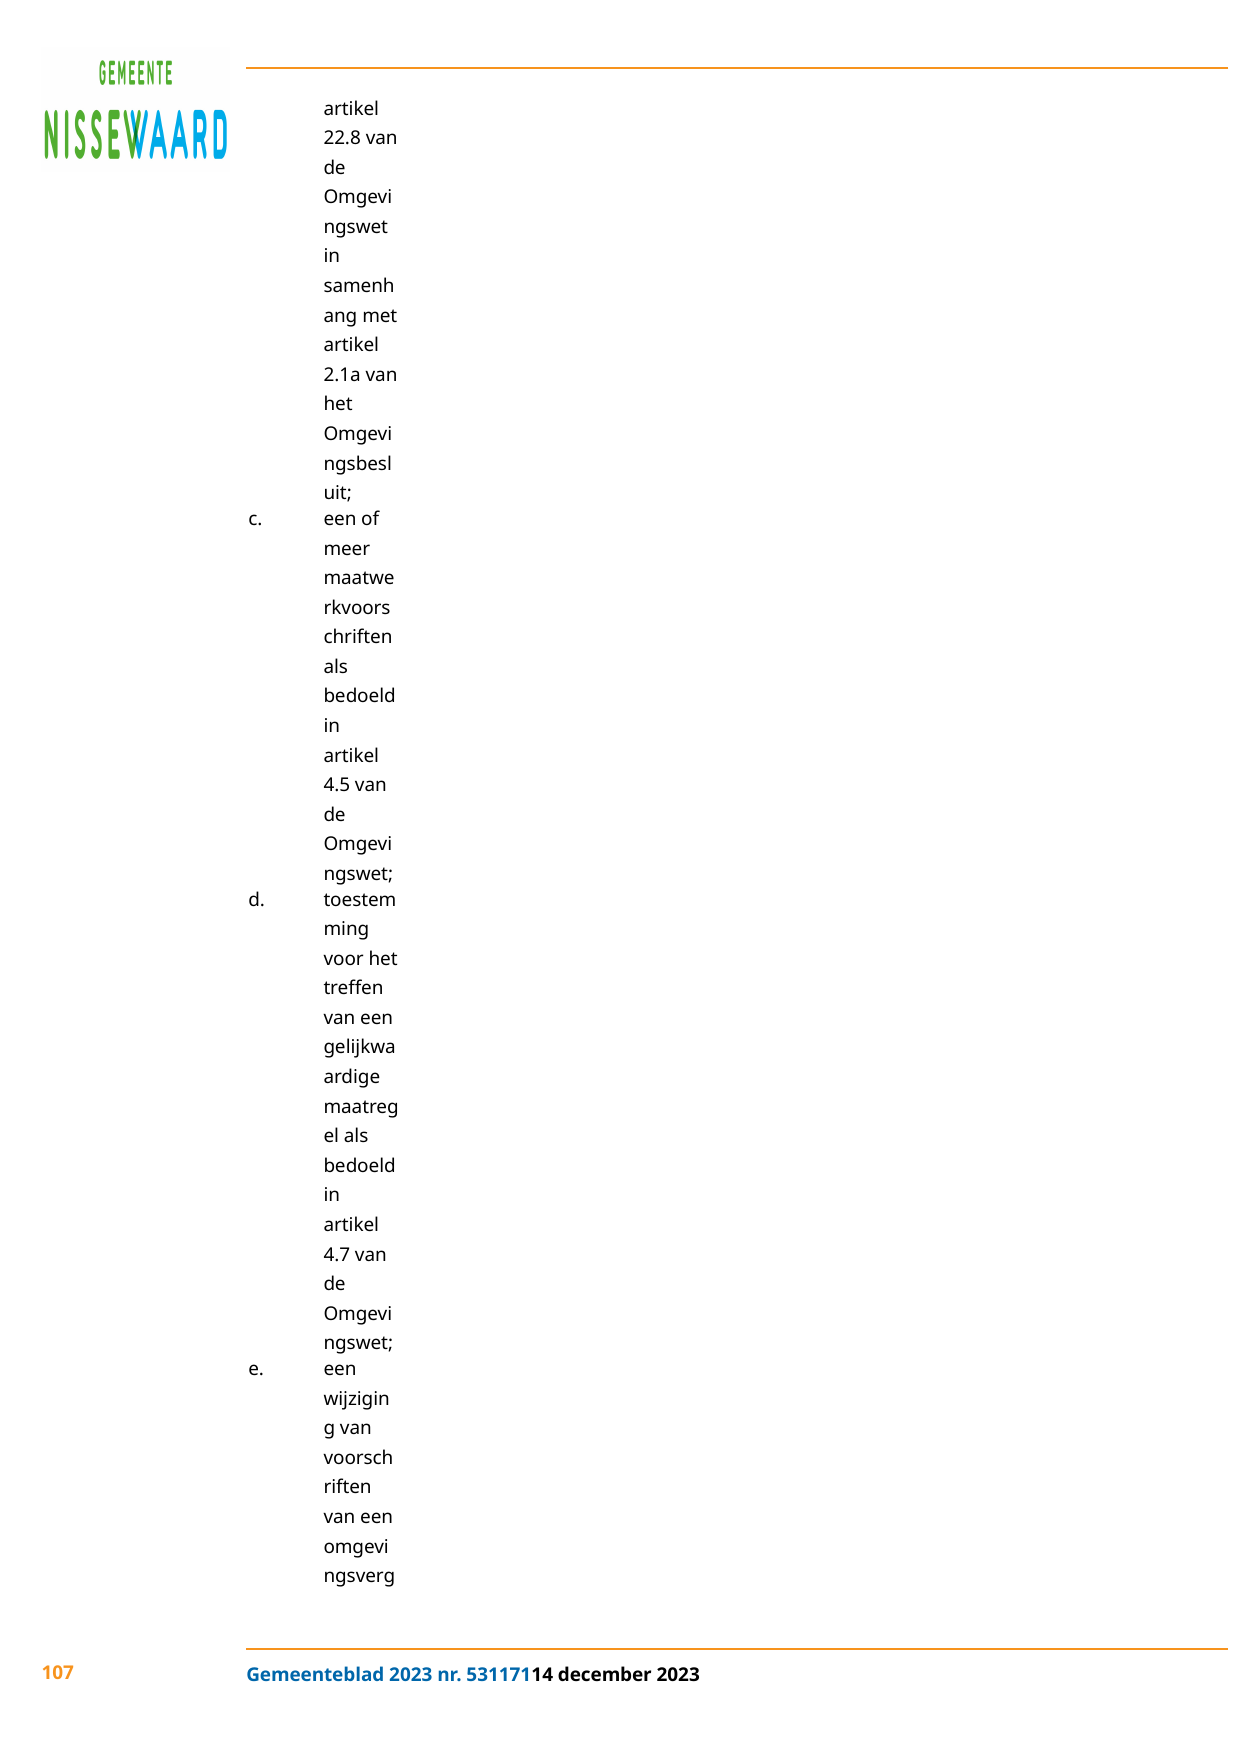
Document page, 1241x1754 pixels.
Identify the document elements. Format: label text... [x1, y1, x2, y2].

table_cell d. [248, 886, 323, 1355]
picture [41, 47, 231, 172]
table_cell e. [248, 1355, 323, 1588]
table_cell [399, 1355, 474, 1588]
table_cell [399, 95, 474, 505]
table_cell [248, 95, 323, 505]
table_cell [399, 505, 474, 886]
table_cell artikel 22.8 van de Omgevingswet in samenhang met artikel 2.1a van het Omgevingsbesluit; [323, 95, 398, 505]
table_cell een of meer maatwerkvoorschriften als bedoeld in artikel 4.5 van de Omgevingswet; [323, 505, 398, 886]
table_cell c. [248, 505, 323, 886]
table_cell [399, 886, 474, 1355]
table_cell een wijziging van voorschriften van een omgevingsverg [323, 1355, 398, 1588]
table_cell toestemming voor het treffen van een gelijkwaardige maatregel als bedoeld in artikel 4.7 van de Omgevingswet; [323, 886, 398, 1355]
